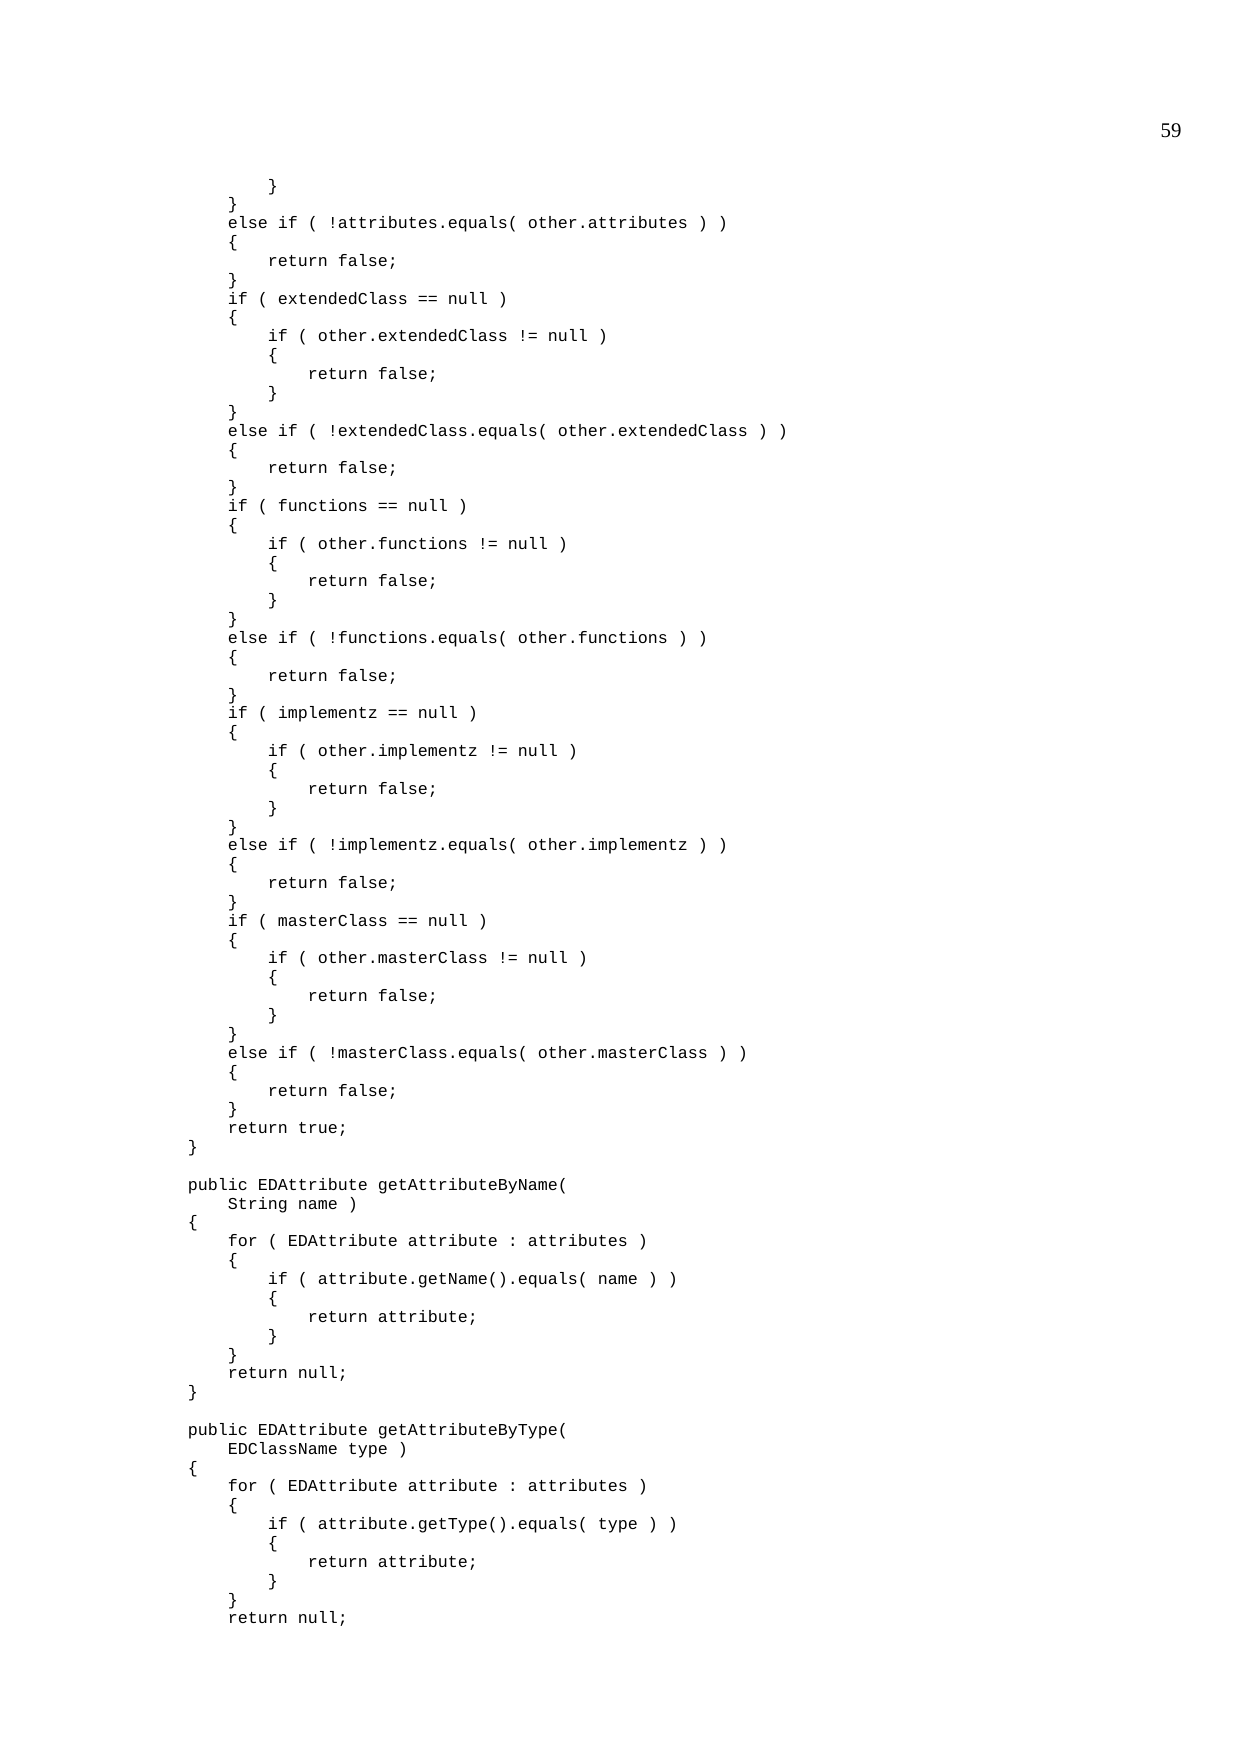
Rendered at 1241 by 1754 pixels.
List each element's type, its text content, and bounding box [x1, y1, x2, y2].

text { [148, 969, 1181, 988]
text else if ( !masterClass.equals( other.masterClass ) ) [148, 1044, 1181, 1063]
text return null; [148, 1365, 1181, 1384]
text else if ( !implementz.equals( other.implementz ) ) [148, 837, 1181, 856]
text { [148, 1063, 1181, 1082]
text } [148, 1007, 1181, 1026]
text { [148, 856, 1181, 875]
text { [148, 648, 1181, 667]
text { [148, 1459, 1181, 1478]
text { [148, 724, 1181, 743]
text return false; [148, 875, 1181, 893]
text } [148, 403, 1181, 422]
text } [148, 686, 1181, 705]
text if ( other.extendedClass != null ) [148, 328, 1181, 347]
text if ( attribute.getName().equals( name ) ) [148, 1271, 1181, 1289]
text { [148, 309, 1181, 328]
text } [148, 1346, 1181, 1365]
text } [148, 479, 1181, 498]
text { [148, 1497, 1181, 1516]
text String name ) [148, 1195, 1181, 1214]
text return false; [148, 667, 1181, 686]
text { [148, 931, 1181, 950]
text return attribute; [148, 1308, 1181, 1327]
text } [148, 384, 1181, 403]
text else if ( !attributes.equals( other.attributes ) ) [148, 215, 1181, 234]
text if ( attribute.getType().equals( type ) ) [148, 1516, 1181, 1534]
text return false; [148, 988, 1181, 1007]
text for ( EDAttribute attribute : attributes ) [148, 1478, 1181, 1497]
text else if ( !extendedClass.equals( other.extendedClass ) ) [148, 422, 1181, 441]
text { [148, 234, 1181, 252]
text return false; [148, 252, 1181, 271]
text return false; [148, 460, 1181, 479]
text public EDAttribute getAttributeByType( [148, 1421, 1181, 1440]
text if ( other.masterClass != null ) [148, 950, 1181, 969]
text } [148, 893, 1181, 912]
text else if ( !functions.equals( other.functions ) ) [148, 629, 1181, 648]
text { [148, 516, 1181, 535]
text { [148, 441, 1181, 460]
text return false; [148, 780, 1181, 799]
text } [148, 611, 1181, 629]
text { [148, 1214, 1181, 1233]
text return true; [148, 1120, 1181, 1139]
text } [148, 592, 1181, 611]
text } [148, 1139, 1181, 1157]
text if ( other.implementz != null ) [148, 743, 1181, 762]
text } [148, 1572, 1181, 1591]
text public EDAttribute getAttributeByName( [148, 1176, 1181, 1195]
text if ( implementz == null ) [148, 705, 1181, 724]
text return null; [148, 1610, 1181, 1629]
text } [148, 1384, 1181, 1403]
text EDClassName type ) [148, 1440, 1181, 1459]
text } [148, 818, 1181, 837]
text } [148, 271, 1181, 290]
text } [148, 196, 1181, 215]
text if ( extendedClass == null ) [148, 290, 1181, 309]
text { [148, 1289, 1181, 1308]
text } [148, 1026, 1181, 1044]
text } [148, 1591, 1181, 1610]
text { [148, 1252, 1181, 1271]
text if ( masterClass == null ) [148, 912, 1181, 931]
text } [148, 1101, 1181, 1120]
text { [148, 762, 1181, 780]
text { [148, 554, 1181, 573]
text { [148, 347, 1181, 366]
text } [148, 1327, 1181, 1346]
text if ( functions == null ) [148, 498, 1181, 516]
text return false; [148, 1082, 1181, 1101]
text { [148, 1534, 1181, 1553]
text for ( EDAttribute attribute : attributes ) [148, 1233, 1181, 1252]
text } [148, 177, 1181, 196]
text return false; [148, 573, 1181, 592]
text return false; [148, 366, 1181, 384]
text if ( other.functions != null ) [148, 535, 1181, 554]
text } [148, 799, 1181, 818]
text return attribute; [148, 1553, 1181, 1572]
